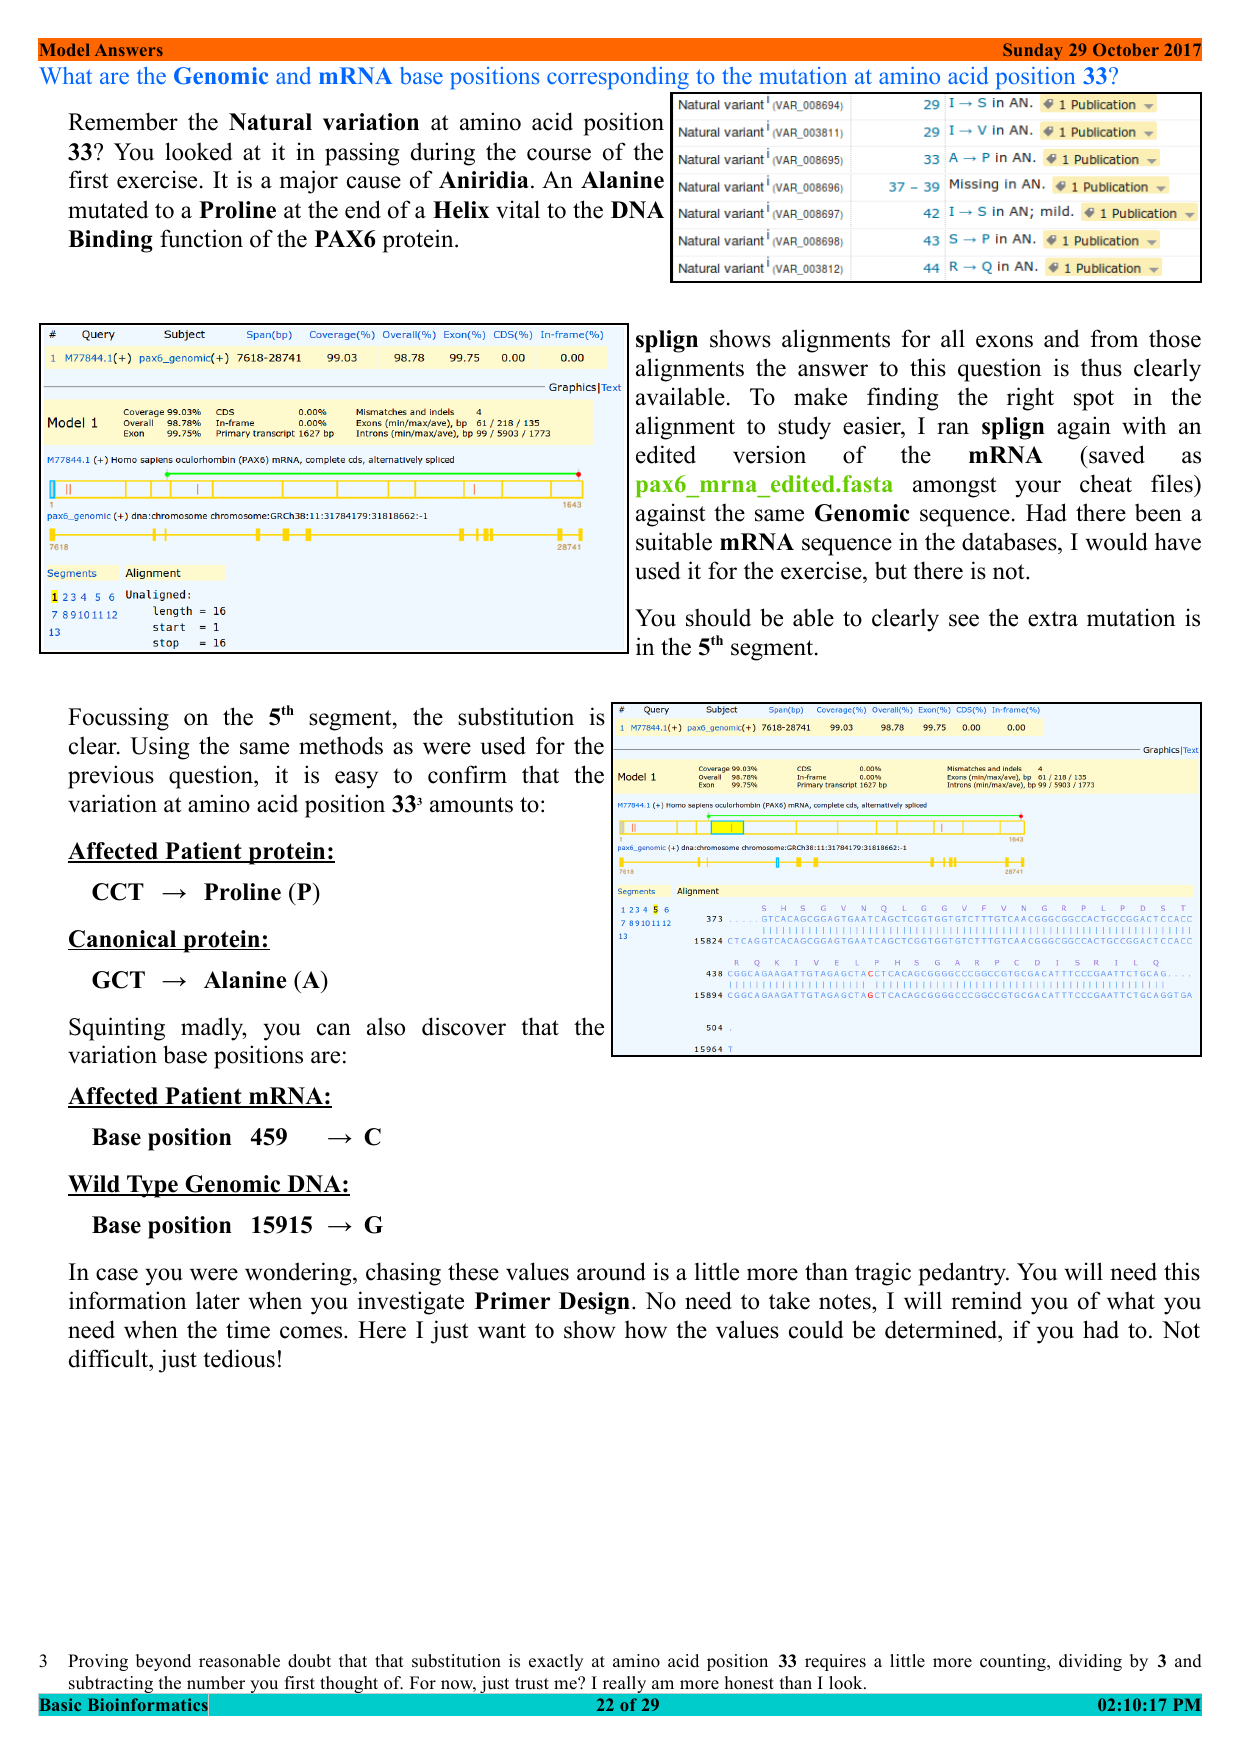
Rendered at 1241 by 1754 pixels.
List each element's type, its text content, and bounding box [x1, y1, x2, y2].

text splign shows alignments for all exons and from those alignments the answer to this question is thus clearly available. To make finding the right spot in the alignment to study easier, I ran splign again with an edited version of the mRNA (saved as pax6_mrna_edited.fasta amongst your cheat files) against the same Genomic sequence. Had there been a suitable mRNA sequence in the databases, I would have used it for the exercise, but there is not. [629, 323, 1202, 585]
text GCT → Alanine (A) [68, 964, 611, 994]
text Base position 459 → C [68, 1122, 1202, 1151]
text You should be able to clearly see the extra mutation is in the 5th segment. [38, 603, 1202, 661]
text Remember the Natural variation at amino acid position 33? You looked at it in passing during the course of the first exercise. It is a major cause of Aniridia. An Alanine mutated to a Proline at the end of a Helix vital to the DNA Binding function of the PAX6 protein. [68, 107, 670, 253]
text Canonical protein: [68, 924, 611, 953]
text Focussing on the 5th segment, the substitution is clear. Using the same methods as were used for the previous question, it is easy to confirm that the variation at amino acid position 33 amounts to: [68, 702, 611, 818]
text Affected Patient protein: [68, 836, 611, 865]
text Proving beyond reasonable doubt that that substitution is exactly at amino acid position 33 requires a little more counting, dividing by 3 and subtracting the number you first thought of. For now, just trust me? I really am more honest than I look. [38, 1649, 1202, 1693]
text CCT → Proline (P) [68, 877, 611, 906]
picture [43, 327, 624, 650]
picture [673, 94, 1200, 281]
text Affected Patient mRNA: [68, 1081, 1202, 1110]
text Wild Type Genomic DNA: [68, 1169, 1202, 1198]
text What are the Genomic and mRNA base positions corresponding to the mutation at amino acid position 33? [38, 61, 1202, 89]
text In case you were wondering, chasing these values around is a little more than tragic pedantry. You will need this information later when you investigate Primer Design. No need to take notes, I will remind you of what you need when the time comes. Here I just want to show how the values could be determined, if you had to. Not difficult, just tedious! [68, 1256, 1202, 1373]
text Base position 15915 → G [68, 1210, 1202, 1239]
text [41, 325, 627, 652]
picture [613, 704, 1200, 1055]
text Squinting madly, you can also discover that the variation base positions are: [68, 1011, 1202, 1069]
